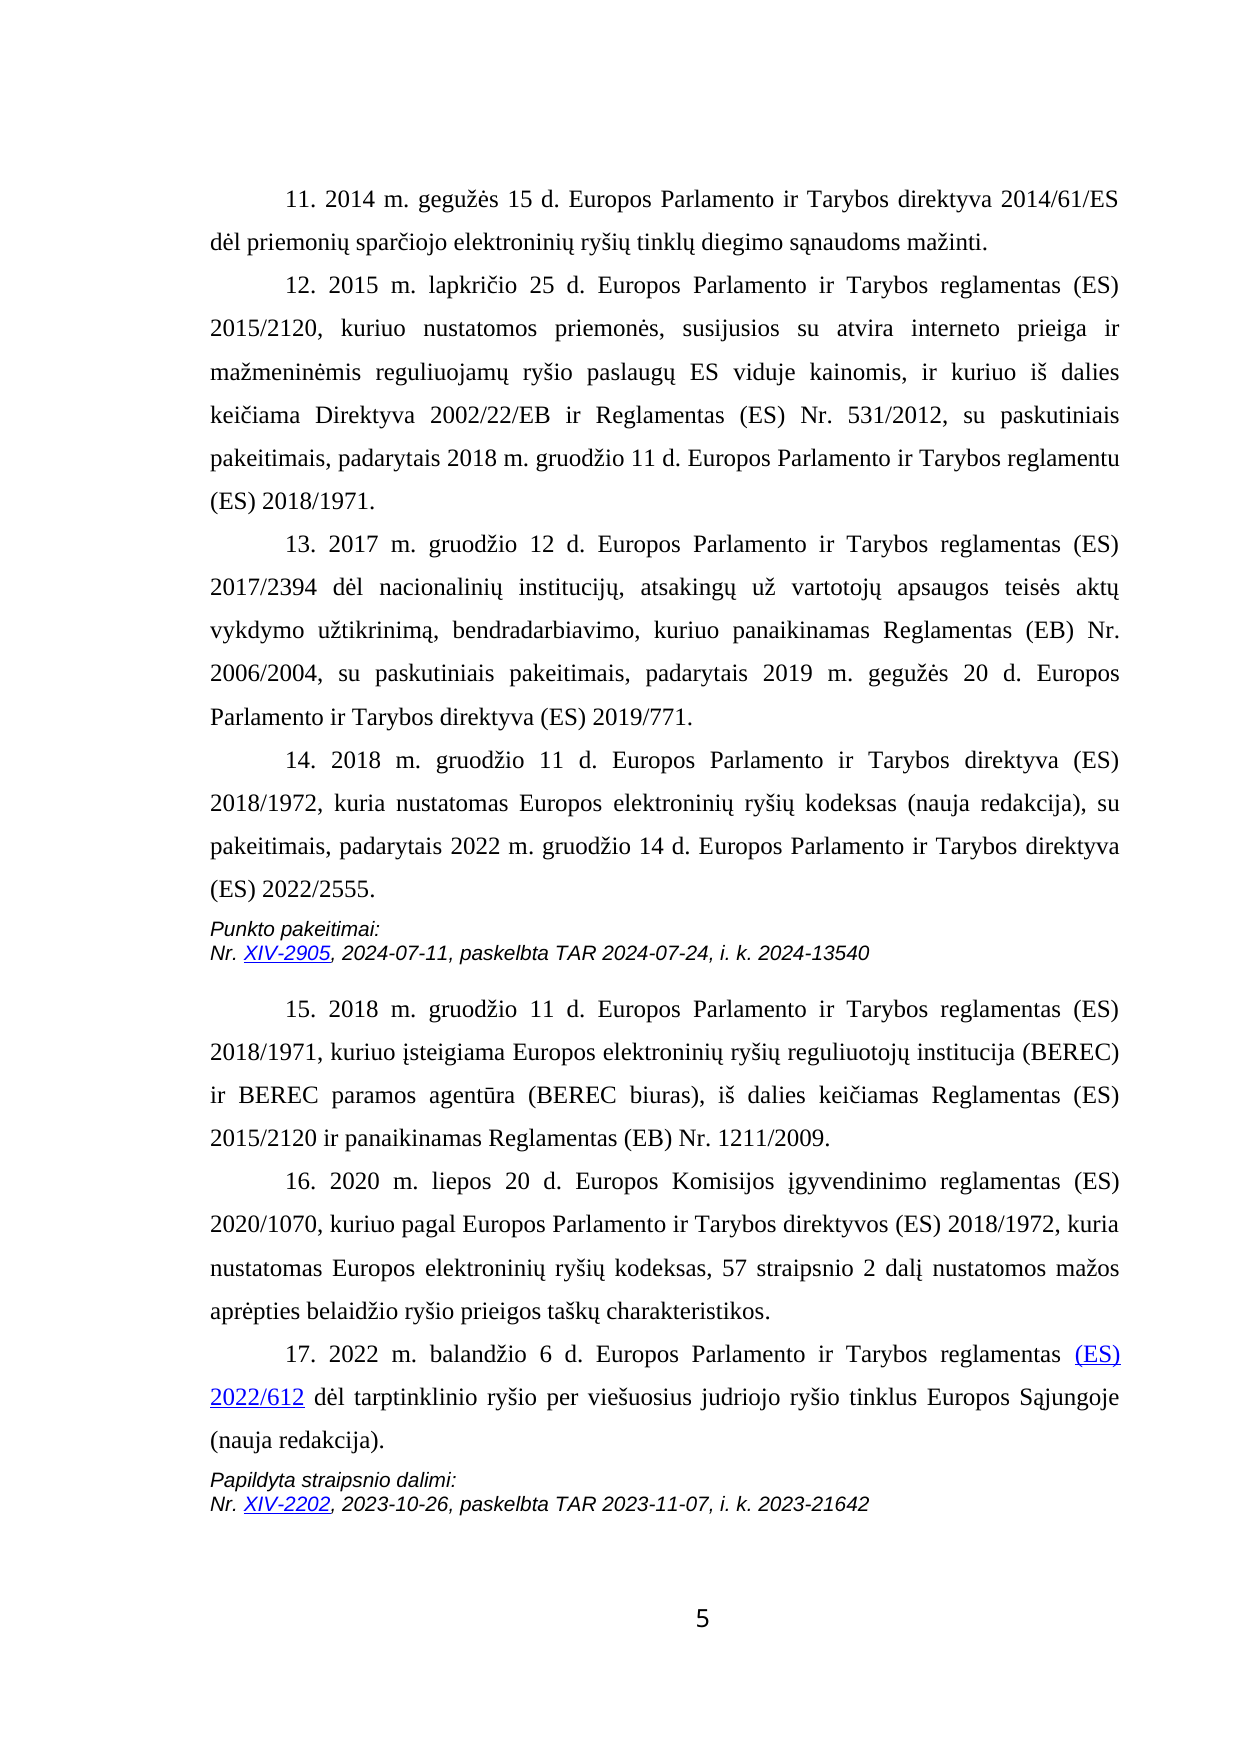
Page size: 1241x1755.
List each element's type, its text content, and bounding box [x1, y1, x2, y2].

text 11. 2014 m. gegužės 15 d. Europos Parlamento ir Tarybos direktyva 2014/61/ES dėl priemonių sparčiojo elektroninių ryšių tinklų diegimo sąnaudoms mažinti. [210, 184, 1120, 256]
text 17. 2022 m. balandžio 6 d. Europos Parlamento ir Tarybos reglamentas (ES) 2022/612 dėl tarptinklinio ryšio per viešuosius judriojo ryšio tinklus Europos Sąjungoje (nauja redakcija). [210, 1339, 1120, 1454]
text 15. 2018 m. gruodžio 11 d. Europos Parlamento ir Tarybos reglamentas (ES) 2018/1971, kuriuo įsteigiama Europos elektroninių ryšių reguliuotojų institucija (BEREC) ir BEREC paramos agentūra (BEREC biuras), iš dalies keičiamas Reglamentas (ES) 2015/2120 ir panaikinamas Reglamentas (EB) Nr. 1211/2009. [210, 994, 1120, 1152]
text 14. 2018 m. gruodžio 11 d. Europos Parlamento ir Tarybos direktyva (ES) 2018/1972, kuria nustatomas Europos elektroninių ryšių kodeksas (nauja redakcija), su pakeitimais, padarytais 2022 m. gruodžio 14 d. Europos Parlamento ir Tarybos direktyva (ES) 2022/2555. [210, 745, 1120, 903]
text Nr. XIV-2905, 2024-07-11, paskelbta TAR 2024-07-24, i. k. 2024-13540 [210, 941, 1120, 965]
text 16. 2020 m. liepos 20 d. Europos Komisijos įgyvendinimo reglamentas (ES) 2020/1070, kuriuo pagal Europos Parlamento ir Tarybos direktyvos (ES) 2018/1972, kuria nustatomas Europos elektroninių ryšių kodeksas, 57 straipsnio 2 dalį nustatomos mažos aprėpties belaidžio ryšio prieigos taškų charakteristikos. [210, 1166, 1120, 1324]
text Nr. XIV-2202, 2023-10-26, paskelbta TAR 2023-11-07, i. k. 2023-21642 [210, 1492, 1120, 1516]
text Papildyta straipsnio dalimi: [210, 1468, 1120, 1492]
text 12. 2015 m. lapkričio 25 d. Europos Parlamento ir Tarybos reglamentas (ES) 2015/2120, kuriuo nustatomos priemonės, susijusios su atvira interneto prieiga ir mažmeninėmis reguliuojamų ryšio paslaugų ES viduje kainomis, ir kuriuo iš dalies keičiama Direktyva 2002/22/EB ir Reglamentas (ES) Nr. 531/2012, su paskutiniais pakeitimais, padarytais 2018 m. gruodžio 11 d. Europos Parlamento ir Tarybos reglamentu (ES) 2018/1971. [210, 270, 1120, 515]
text 13. 2017 m. gruodžio 12 d. Europos Parlamento ir Tarybos reglamentas (ES) 2017/2394 dėl nacionalinių institucijų, atsakingų už vartotojų apsaugos teisės aktų vykdymo užtikrinimą, bendradarbiavimo, kuriuo panaikinamas Reglamentas (EB) Nr. 2006/2004, su paskutiniais pakeitimais, padarytais 2019 m. gegužės 20 d. Europos Parlamento ir Tarybos direktyva (ES) 2019/771. [210, 529, 1120, 730]
text Punkto pakeitimai: [210, 917, 1120, 941]
